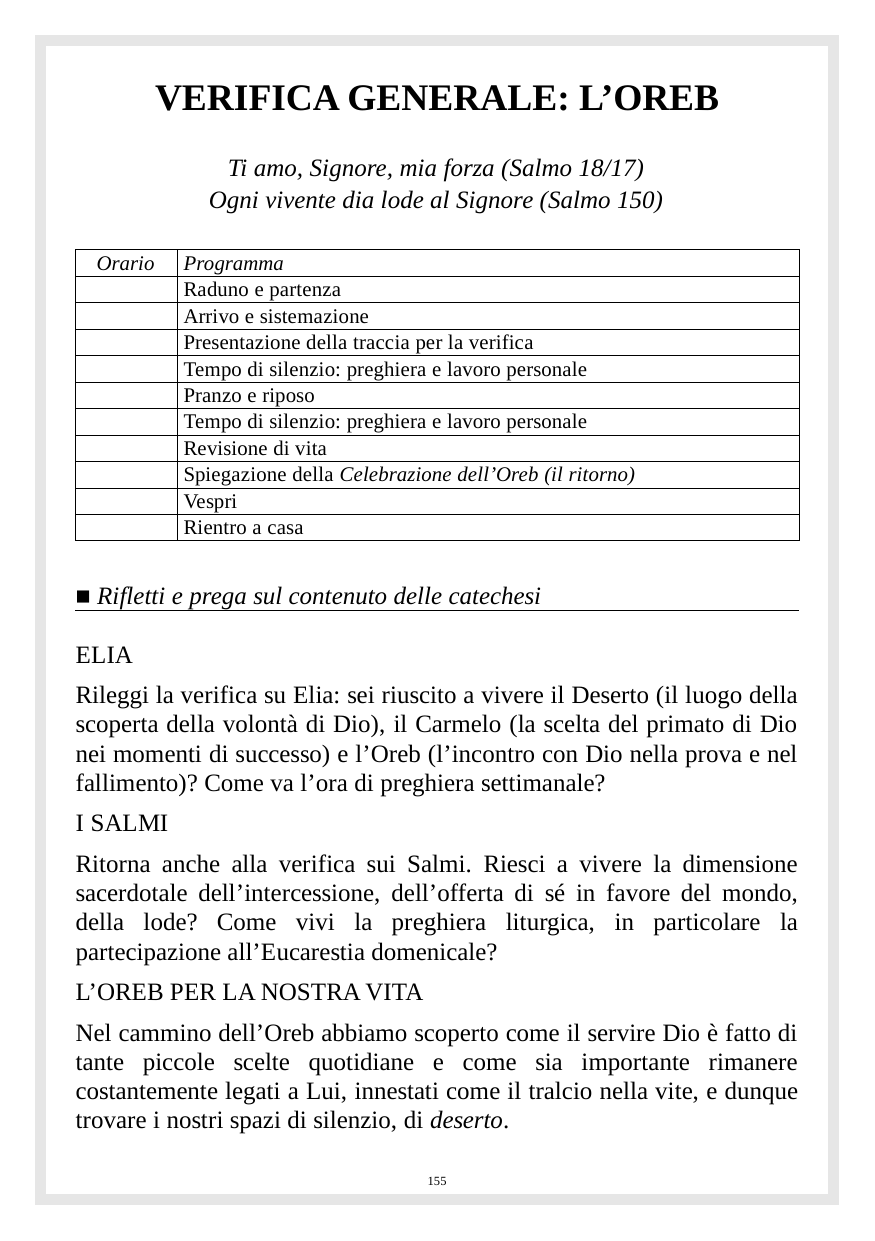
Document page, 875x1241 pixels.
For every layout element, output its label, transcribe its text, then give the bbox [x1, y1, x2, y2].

table_cell [76, 462, 177, 487]
table_cell Tempo di silenzio: preghiera e lavoro personale [178, 409, 799, 434]
table_header Orario [76, 250, 177, 276]
table_header Programma [178, 250, 799, 276]
table_cell [76, 489, 177, 514]
table_cell [76, 383, 177, 408]
text Ti amo, Signore, mia forza (Salmo 18/17) [75, 153, 799, 182]
text Ogni vivente dia lode al Signore (Salmo 150) [75, 185, 799, 214]
text Ritorna anche alla verifica sui Salmi. Riesci a vivere la dimensione sacerdotale dell’intercessione, dell’offerta di sé in favore del mondo, della lode? Come vivi la preghiera liturgica, in particolare la partecipazione all’Eucarestia domenicale? [75, 849, 799, 965]
table_cell [76, 330, 177, 355]
table_cell Revisione di vita [178, 436, 799, 461]
text Nel cammino dell’Oreb abbiamo scoperto come il servire Dio è fatto di tante piccole scelte quotidiane e come sia importante rimanere costantemente legati a Lui, innestati come il tralcio nella vite, e dunque trovare i nostri spazi di silenzio, di deserto. [75, 1018, 799, 1134]
table_cell Presentazione della traccia per la verifica [178, 330, 799, 355]
table_cell [76, 515, 177, 540]
table_cell [76, 277, 177, 302]
table_cell [76, 356, 177, 382]
text ■ Rifletti e prega sul contenuto delle catechesi [75, 581, 799, 610]
text I SALMI [75, 808, 799, 837]
table_cell Rientro a casa [178, 515, 799, 540]
table_cell Pranzo e riposo [178, 383, 799, 408]
text ELIA [75, 639, 799, 668]
table_cell Raduno e partenza [178, 277, 799, 302]
text L’OREB PER LA NOSTRA VITA [75, 977, 799, 1006]
table_cell Tempo di silenzio: preghiera e lavoro personale [178, 356, 799, 382]
table_cell [76, 303, 177, 329]
table_cell [76, 409, 177, 434]
table_cell Vespri [178, 489, 799, 514]
text VERIFICA GENERALE: L’OREB [75, 75, 799, 118]
table_cell Spiegazione della Celebrazione dell’Oreb (il ritorno) [178, 462, 799, 487]
table_cell [76, 436, 177, 461]
table_cell Arrivo e sistemazione [178, 303, 799, 329]
text Rileggi la verifica su Elia: sei riuscito a vivere il Deserto (il luogo della scoperta della volontà di Dio), il Carmelo (la scelta del primato di Dio nei momenti di successo) e l’Oreb (l’incontro con Dio nella prova e nel fallimento)? Come va l’ora di preghiera settimanale? [75, 680, 799, 797]
